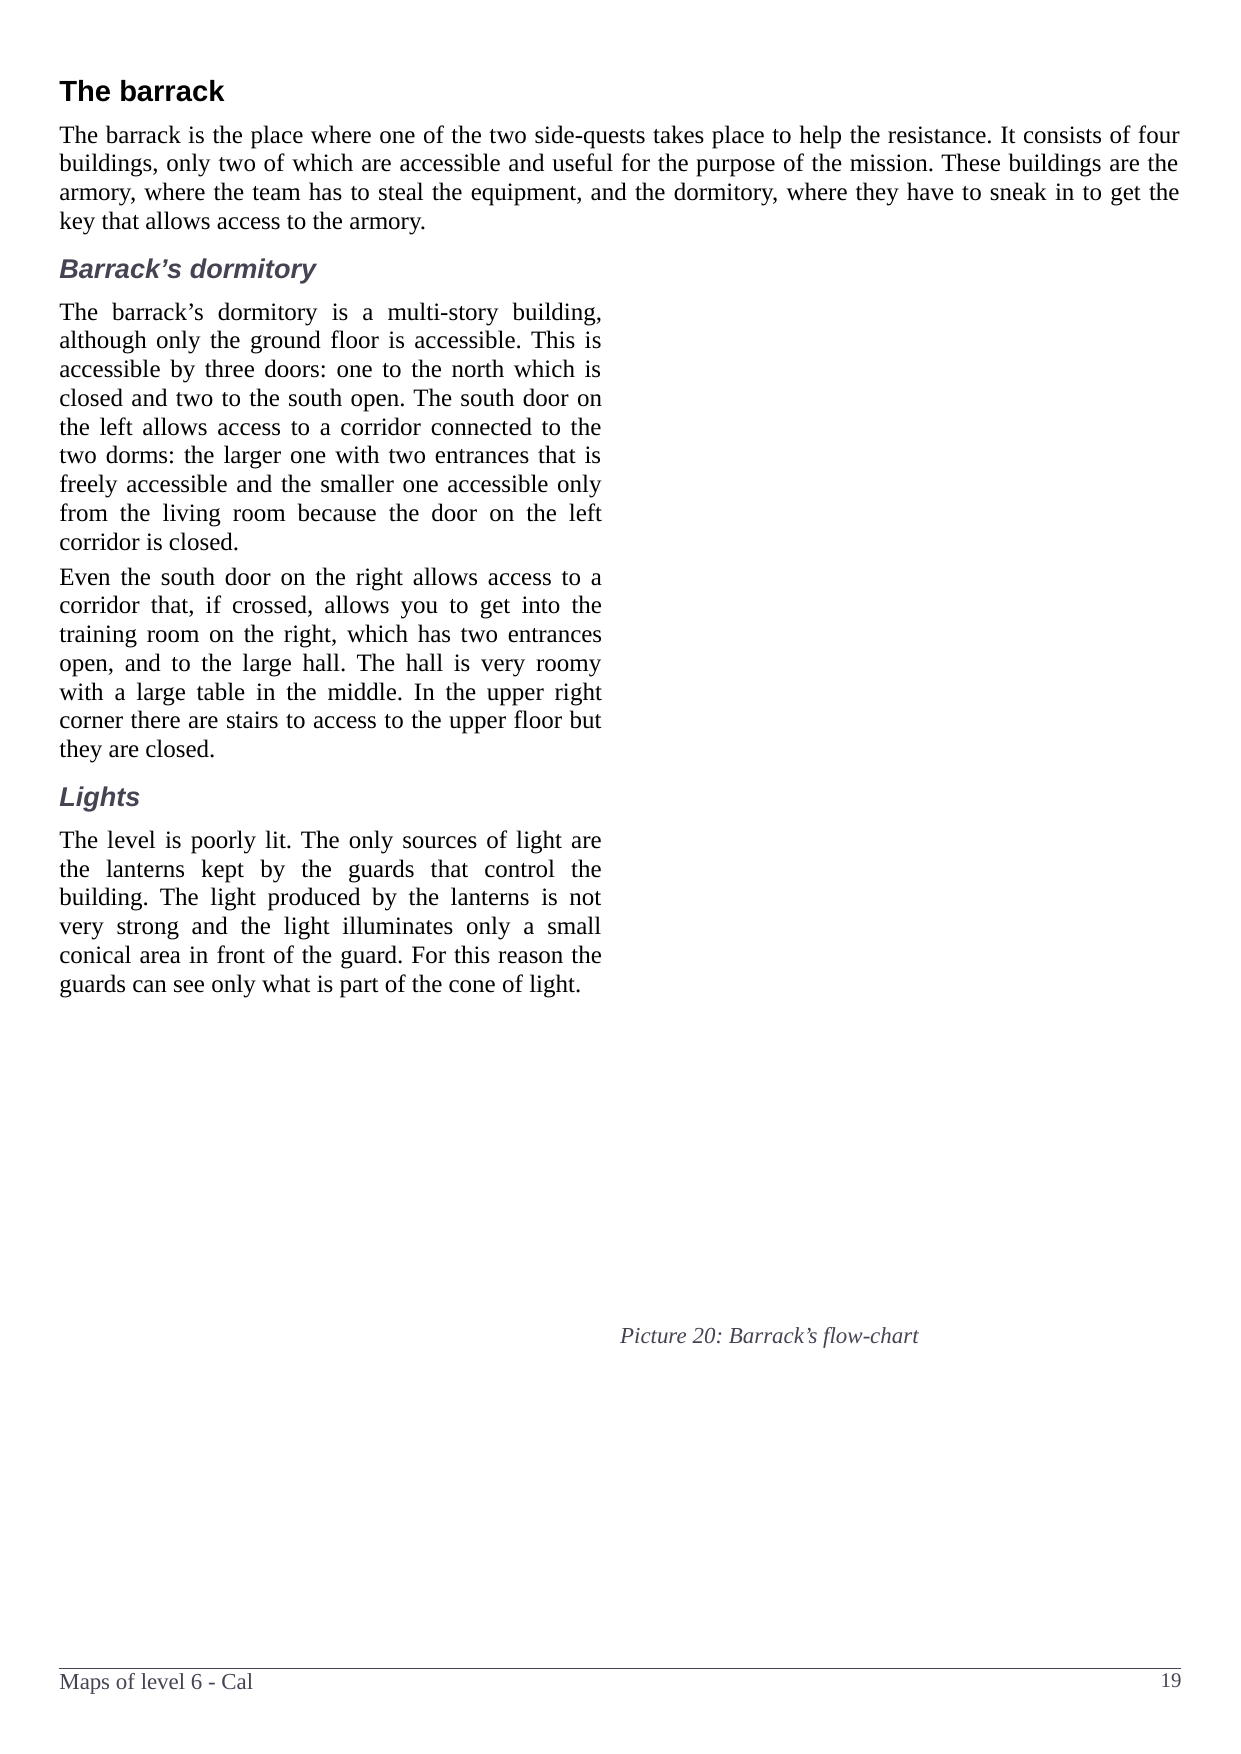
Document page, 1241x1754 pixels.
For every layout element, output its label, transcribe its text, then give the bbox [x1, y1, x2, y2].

subtitle The barrack [59, 74, 1181, 107]
text The barrack is the place where one of the two side-quests takes place to help the resistance. It consists of four buildings, only two of which are accessible and useful for the purpose of the mission. These buildings are the armory, where the team has to steal the equipment, and the dormitory, where they have to sneak in to get the key that allows access to the armory. [59, 120, 1181, 235]
table_header [625, 1329, 631, 1336]
table_header [620, 297, 1181, 1354]
table_header The barrack’s dormitory is a multi-story building, although only the ground floor is accessible. This is accessible by three doors: one to the north which is closed and two to the south open. The south door on the left allows access to a corridor connected to the two dorms: the larger one with two entrances that is freely accessible and the smaller one accessible only from the living room because the door on the left corridor is closed. Even the south door on the right allows access to a corridor that, if crossed, allows you to get into the training room on the right, which has two entrances open, and to the large hall. The hall is very roomy with a large table in the middle. In the upper right corner there are stairs to access to the upper floor but they are closed. Lights The level is poorly lit. The only sources of light are the lanterns kept by the guards that control the building. The light produced by the lanterns is not very strong and the light illuminates only a small conical area in front of the guard. For this reason the guards can see only what is part of the cone of light. [59, 297, 620, 1354]
subtitle Barrack’s dormitory [59, 253, 1181, 284]
